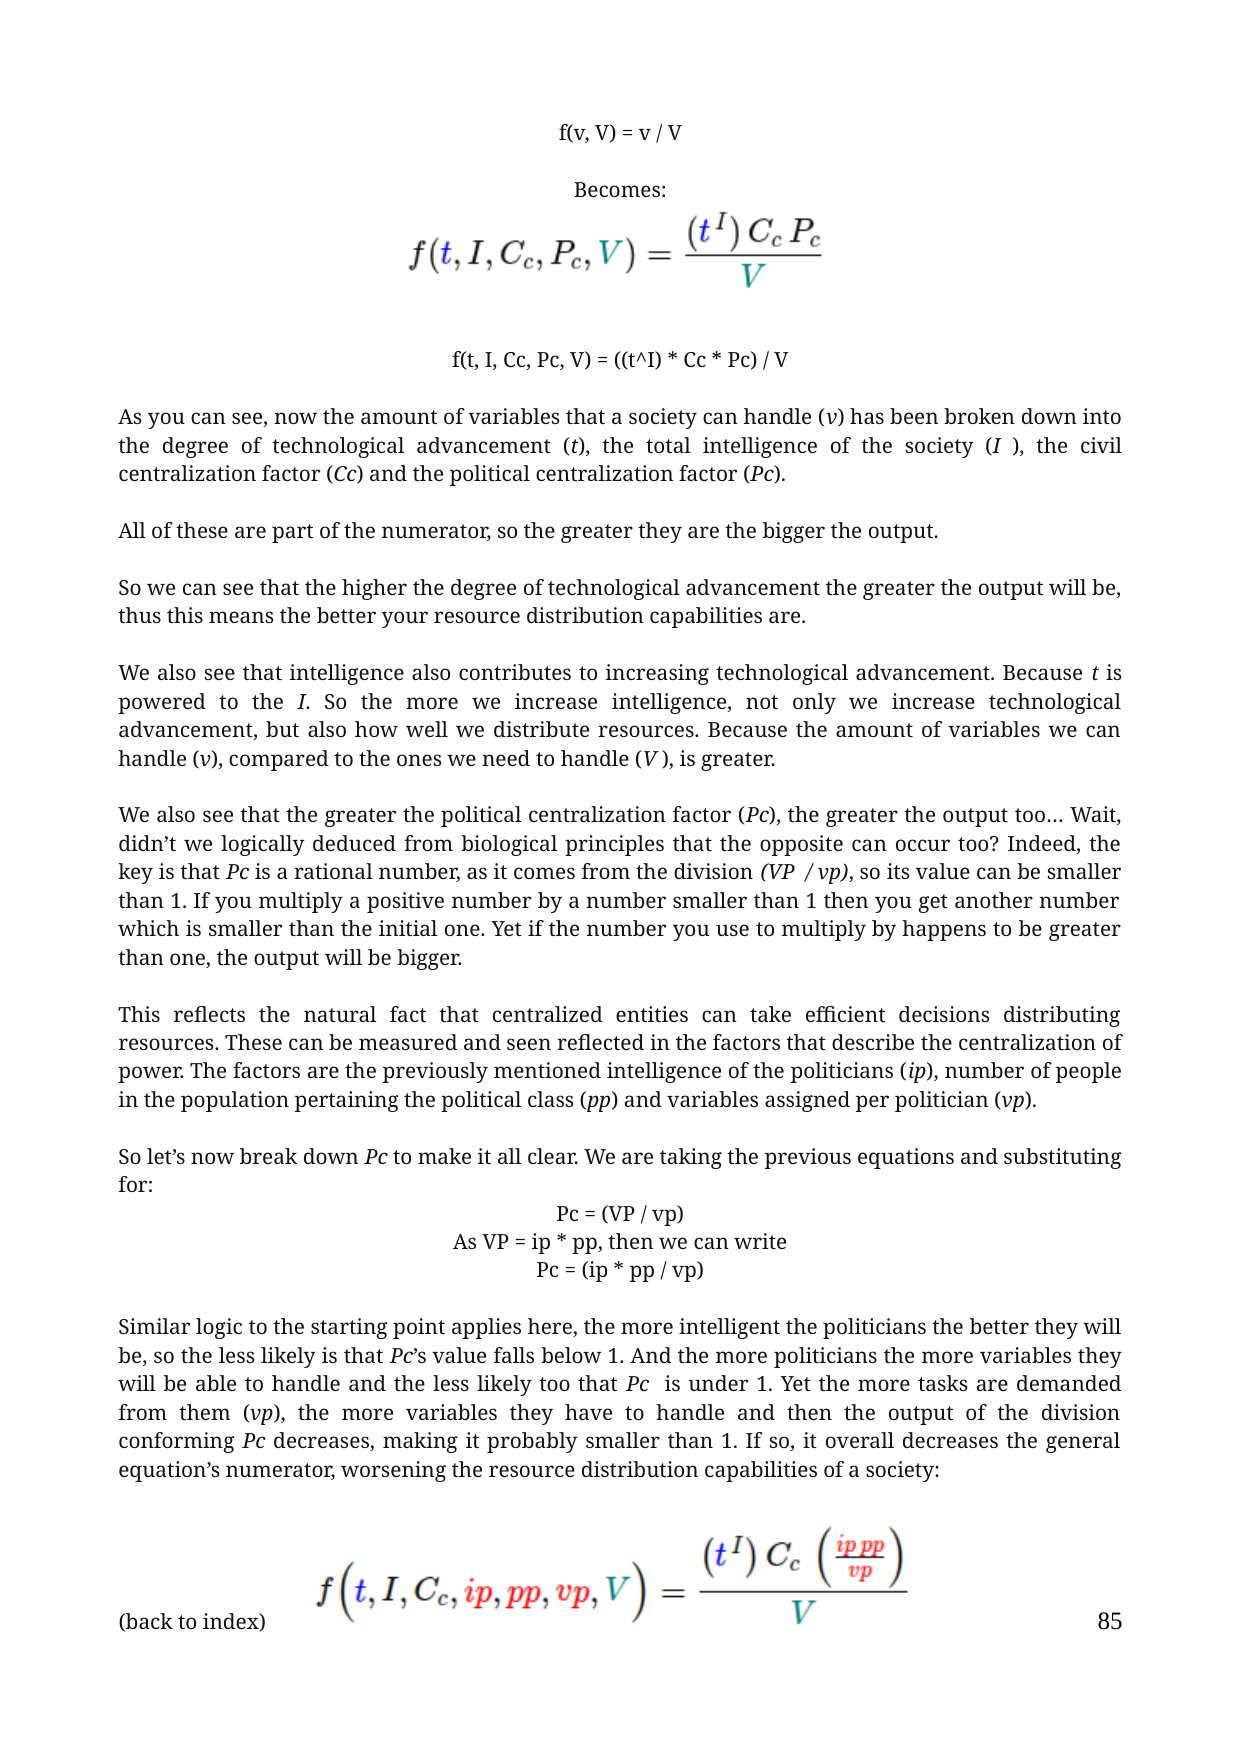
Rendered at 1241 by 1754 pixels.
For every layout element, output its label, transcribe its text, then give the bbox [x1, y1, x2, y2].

text This reflects the natural fact that centralized entities can take efficient decisions distributing resources. These can be measured and seen reflected in the factors that describe the centralization of power. The factors are the previously mentioned intelligence of the politicians (ip), number of people in the population pertaining the political class (pp) and variables assigned per politician (vp). [118, 1000, 1122, 1113]
text Pc = (ip * pp / vp) [118, 1256, 1122, 1284]
text As you can see, now the amount of variables that a society can handle (v) has been broken down into the degree of technological advancement (t), the total intelligence of the society (I ), the civil centralization factor (Cc) and the political centralization factor (Pc). [118, 402, 1122, 488]
text So let’s now break down Pc to make it all clear. We are taking the previous equations and substituting for: [118, 1142, 1122, 1199]
text Similar logic to the starting point applies here, the more intelligent the politicians the better they will be, so the less likely is that Pc’s value falls below 1. And the more politicians the more variables they will be able to handle and the less likely too that Pc is under 1. Yet the more tasks are demanded from them (vp), the more variables they have to handle and then the output of the division conforming Pc decreases, making it probably smaller than 1. If so, it overall decreases the general equation’s numerator, worsening the resource distribution capabilities of a society: [118, 1312, 1122, 1483]
picture [304, 1511, 936, 1648]
text As VP = ip * pp, then we can write [118, 1227, 1122, 1256]
text f(t, I, Cc, Pc, V) = ((t^I) * Cc * Pc) / V [118, 346, 1122, 374]
picture [387, 203, 853, 305]
text f(v, V) = v / V [118, 118, 1122, 147]
text All of these are part of the numerator, so the greater they are the bigger the output. [118, 516, 1122, 545]
text Becomes: [118, 175, 1122, 203]
text So we can see that the higher the degree of technological advancement the greater the output will be, thus this means the better your resource distribution capabilities are. [118, 573, 1122, 630]
text We also see that intelligence also contributes to increasing technological advancement. Because t is powered to the I. So the more we increase intelligence, not only we increase technological advancement, but also how well we distribute resources. Because the amount of variables we can handle (v), compared to the ones we need to handle (V ), is greater. [118, 658, 1122, 772]
text We also see that the greater the political centralization factor (Pc), the greater the output too… Wait, didn’t we logically deduced from biological principles that the opposite can occur too? Indeed, the key is that Pc is a rational number, as it comes from the division (VP / vp), so its value can be smaller than 1. If you multiply a positive number by a number smaller than 1 then you get another number which is smaller than the initial one. Yet if the number you use to multiply by happens to be greater than one, the output will be bigger. [118, 801, 1122, 971]
text Pc = (VP / vp) [118, 1199, 1122, 1227]
